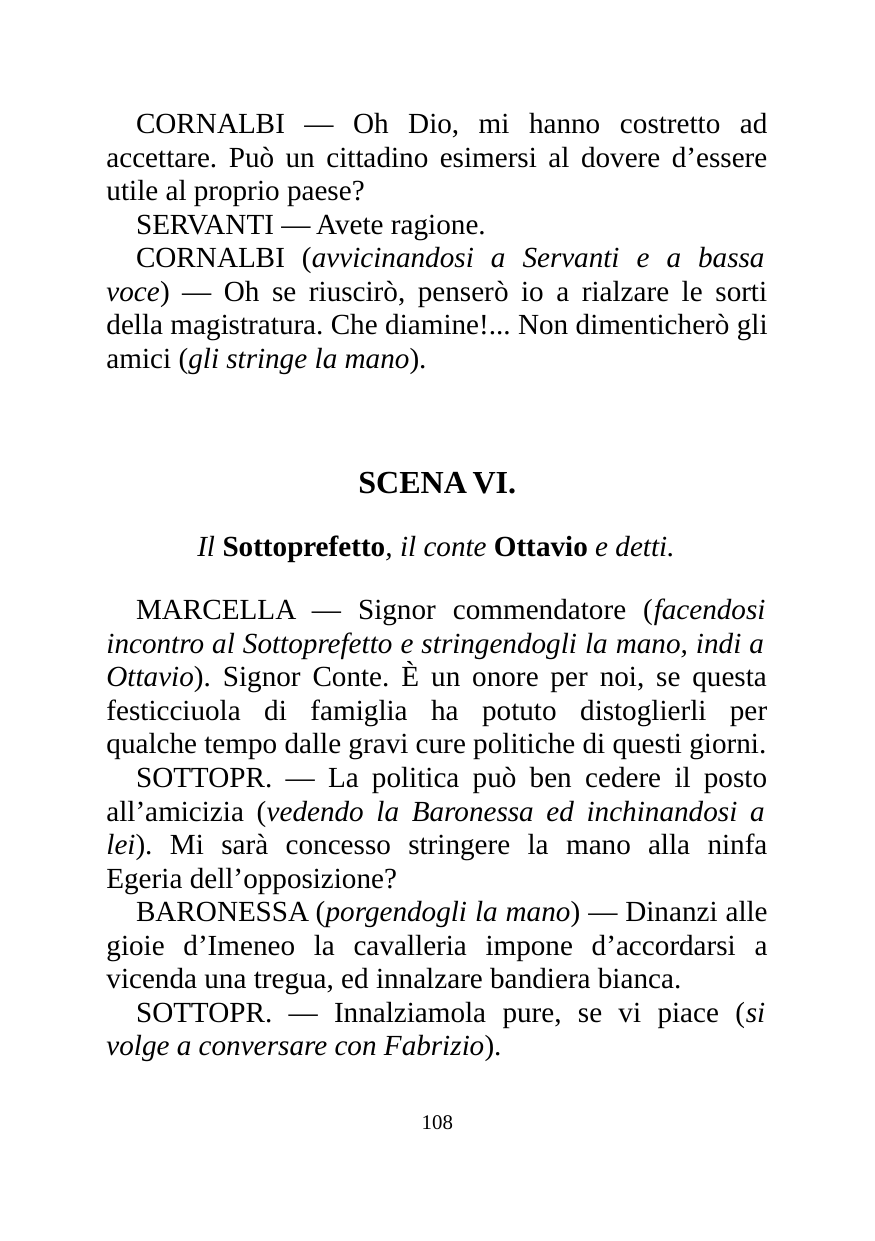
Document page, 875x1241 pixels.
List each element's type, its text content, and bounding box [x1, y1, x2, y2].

subtitle SCENA VI. [106, 463, 768, 500]
text CORNALBI — Oh Dio, mi hanno costretto ad accettare. Può un cittadino esimersi al dovere d’essere utile al proprio paese? [106, 106, 768, 207]
text SERVANTI — Avete ragione. [106, 207, 768, 240]
text SOTTOPR. — La politica può ben cedere il posto all’amicizia (vedendo la Baronessa ed inchinandosi a lei). Mi sarà concesso stringere la mano alla ninfa Egeria dell’opposizione? [106, 760, 768, 894]
text CORNALBI (avvicinandosi a Servanti e a bassa voce) — Oh se riuscirò, penserò io a rialzare le sorti della magistratura. Che diamine!... Non dimenticherò gli amici (gli stringe la mano). [106, 240, 768, 374]
text BARONESSA (porgendogli la mano) — Dinanzi alle gioie d’Imeneo la cavalleria impone d’accordarsi a vicenda una tregua, ed innalzare bandiera bianca. [106, 894, 768, 995]
text SOTTOPR. — Innalziamola pure, se vi piace (si volge a conversare con Fabrizio). [106, 995, 768, 1062]
text MARCELLA — Signor commendatore (facendosi incontro al Sottoprefetto e stringendogli la mano, indi a Ottavio). Signor Conte. È un onore per noi, se questa festicciuola di famiglia ha potuto distoglierli per qualche tempo dalle gravi cure politiche di questi giorni. [106, 592, 768, 760]
text Il Sottoprefetto, il conte Ottavio e detti. [106, 529, 768, 563]
